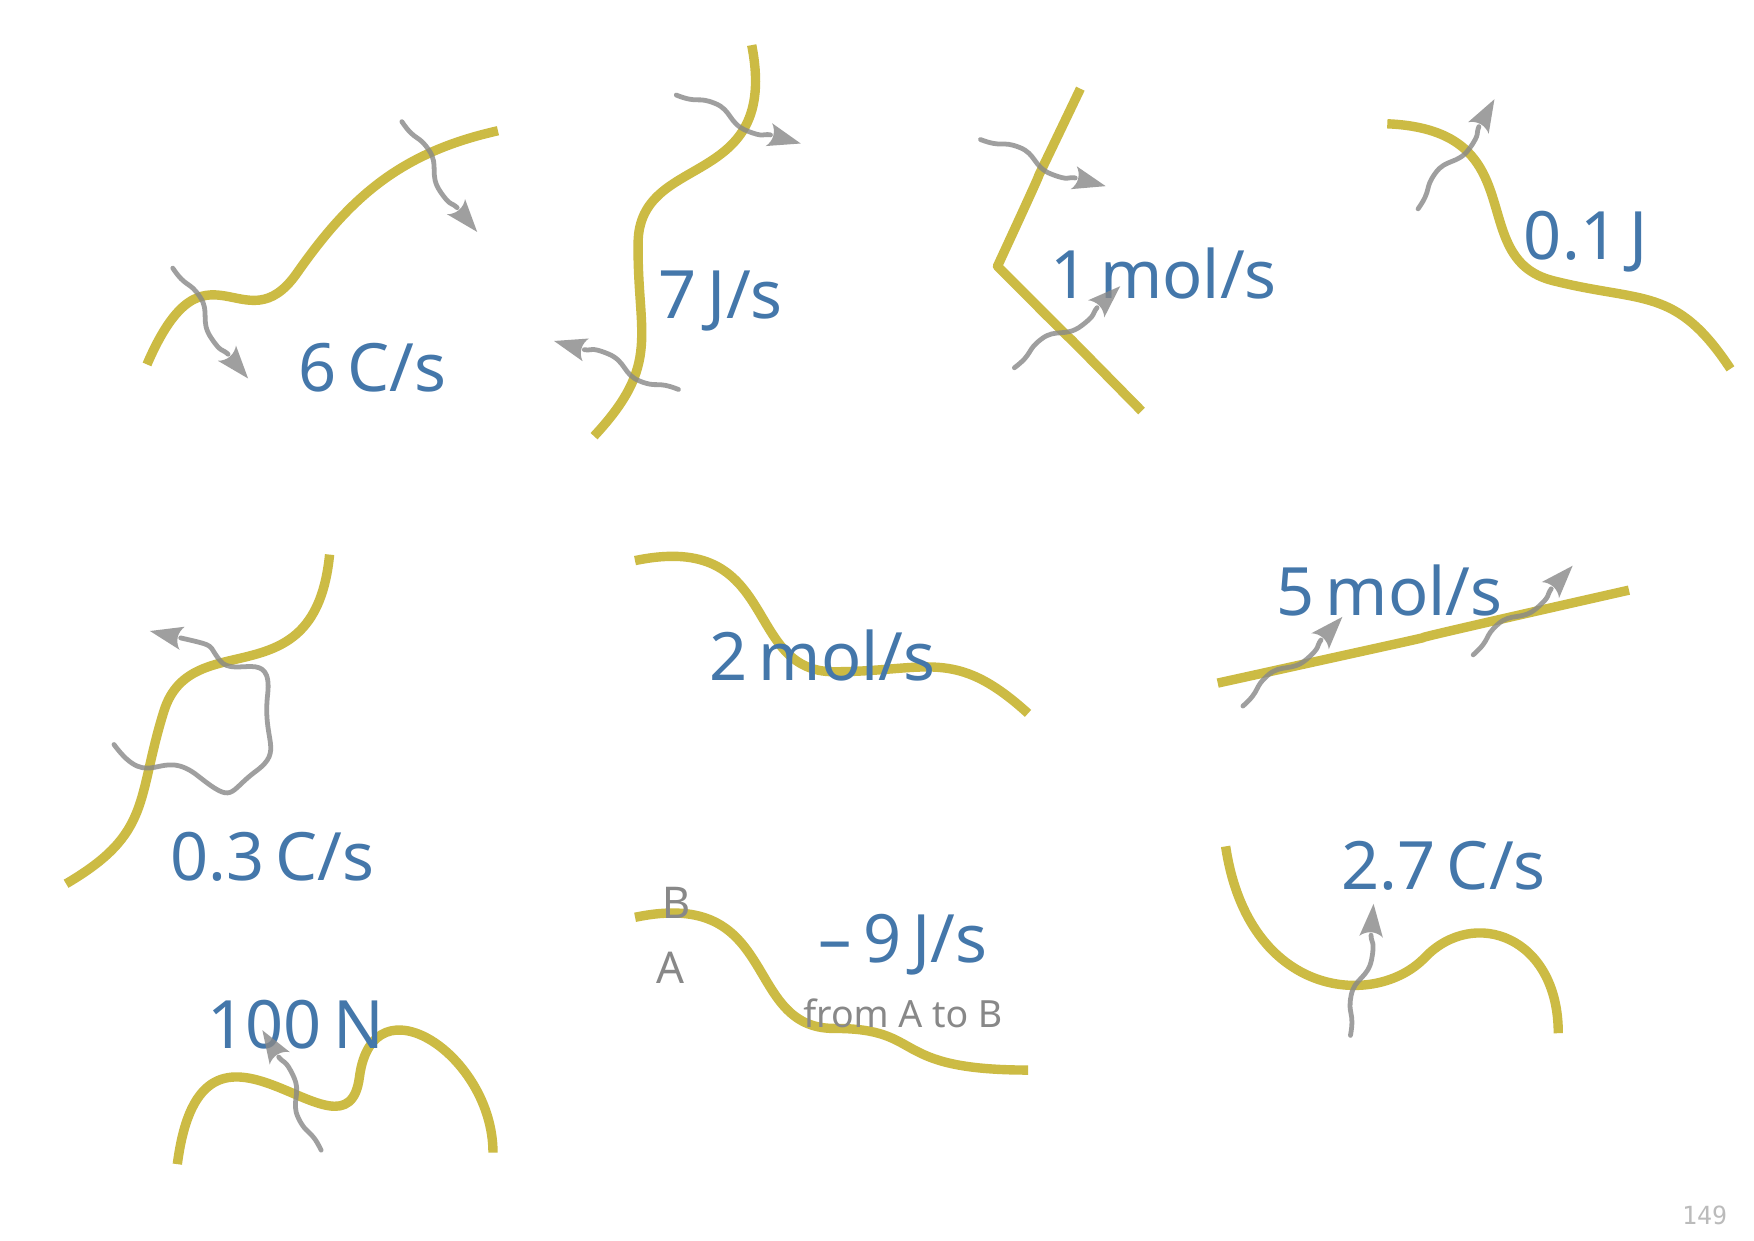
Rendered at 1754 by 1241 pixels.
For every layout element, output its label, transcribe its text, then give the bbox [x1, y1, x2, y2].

text_box 6 C/s [283, 303, 472, 392]
text_box 2.7 C/s [1326, 802, 1565, 891]
text_box 0.1 J [1509, 172, 1672, 261]
text_box 1 mol/s [1036, 210, 1292, 299]
text_box 100 N [192, 960, 387, 1049]
text_box 5 mol/s [1261, 528, 1517, 617]
text_box A [641, 923, 705, 987]
text_box 2 mol/s [694, 593, 950, 682]
text_box 7 J/s [644, 231, 807, 320]
text_box 0.3 C/s [155, 793, 394, 882]
text_box – 9 J/s from A to B [788, 875, 1009, 1005]
text_box B [647, 858, 704, 922]
